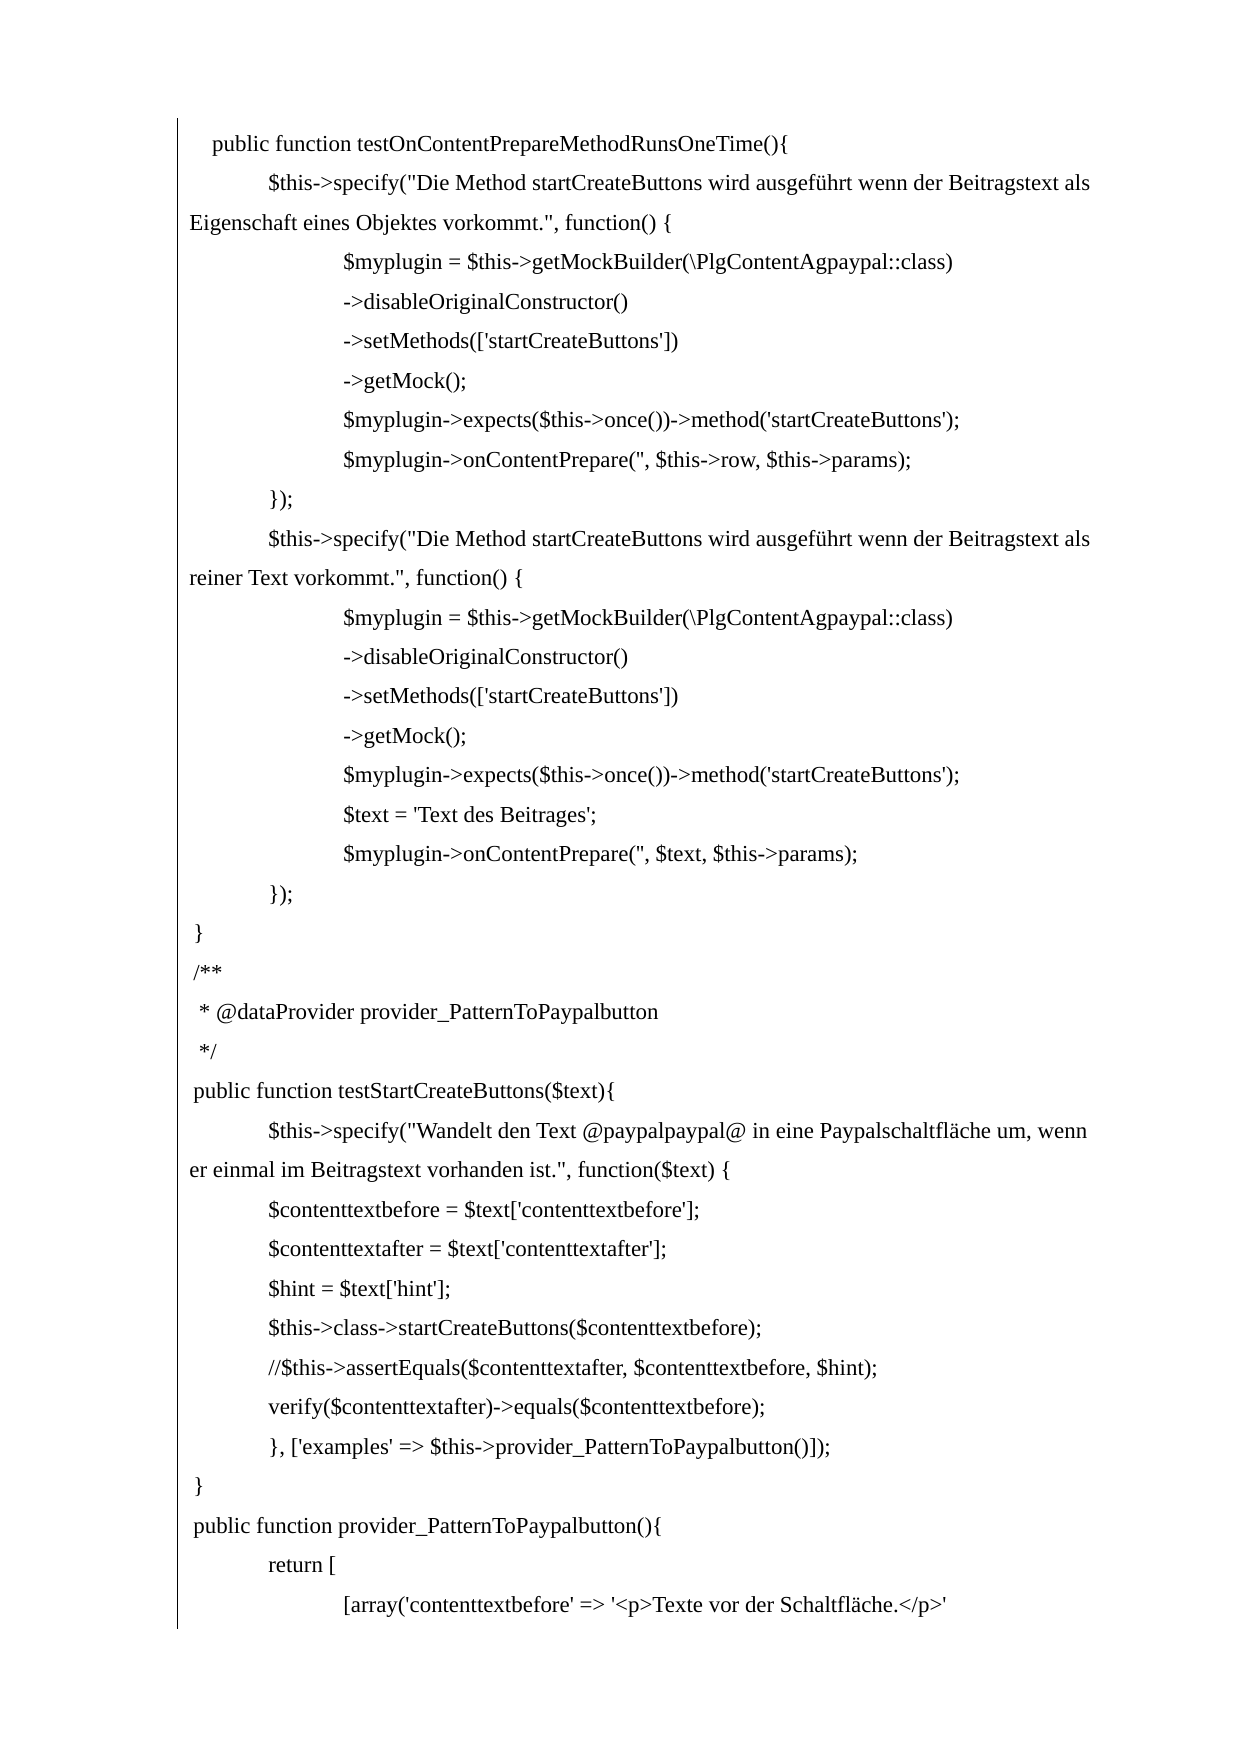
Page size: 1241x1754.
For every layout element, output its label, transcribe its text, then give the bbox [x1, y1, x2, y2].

text public function testOnContentPrepareMethodRunsOneTime(){ $this->specify("Die Method startCreateButtons wird ausgeführt wenn der Beitragstext als Eigenschaft eines Objektes vorkommt.", function() { $myplugin = $this->getMockBuilder(\PlgContentAgpaypal::class) ->disableOriginalConstructor() ->setMethods(['startCreateButtons']) ->getMock(); $myplugin->expects($this->once())->method('startCreateButtons'); $myplugin->onContentPrepare('', $this->row, $this->params); }); $this->specify("Die Method startCreateButtons wird ausgeführt wenn der Beitragstext als reiner Text vorkommt.", function() { $myplugin = $this->getMockBuilder(\PlgContentAgpaypal::class) ->disableOriginalConstructor() ->setMethods(['startCreateButtons']) ->getMock(); $myplugin->expects($this->once())->method('startCreateButtons'); $text = 'Text des Beitrages'; $myplugin->onContentPrepare('', $text, $this->params); }); } /** * @dataProvider provider_PatternToPaypalbutton */ public function testStartCreateButtons($text){ $this->specify("Wandelt den Text @paypalpaypal@ in eine Paypalschaltfläche um, wenn er einmal im Beitragstext vorhanden ist.", function($text) { $contenttextbefore = $text['contenttextbefore']; $contenttextafter = $text['contenttextafter']; $hint = $text['hint']; $this->class->startCreateButtons($contenttextbefore); //$this->assertEquals($contenttextafter, $contenttextbefore, $hint); verify($contenttextafter)->equals($contenttextbefore); }, ['examples' => $this->provider_PatternToPaypalbutton()]); } public function provider_PatternToPaypalbutton(){ return [ [array('contenttextbefore' => '<p>Texte vor der Schaltfläche.</p>' [178, 118, 1122, 1629]
